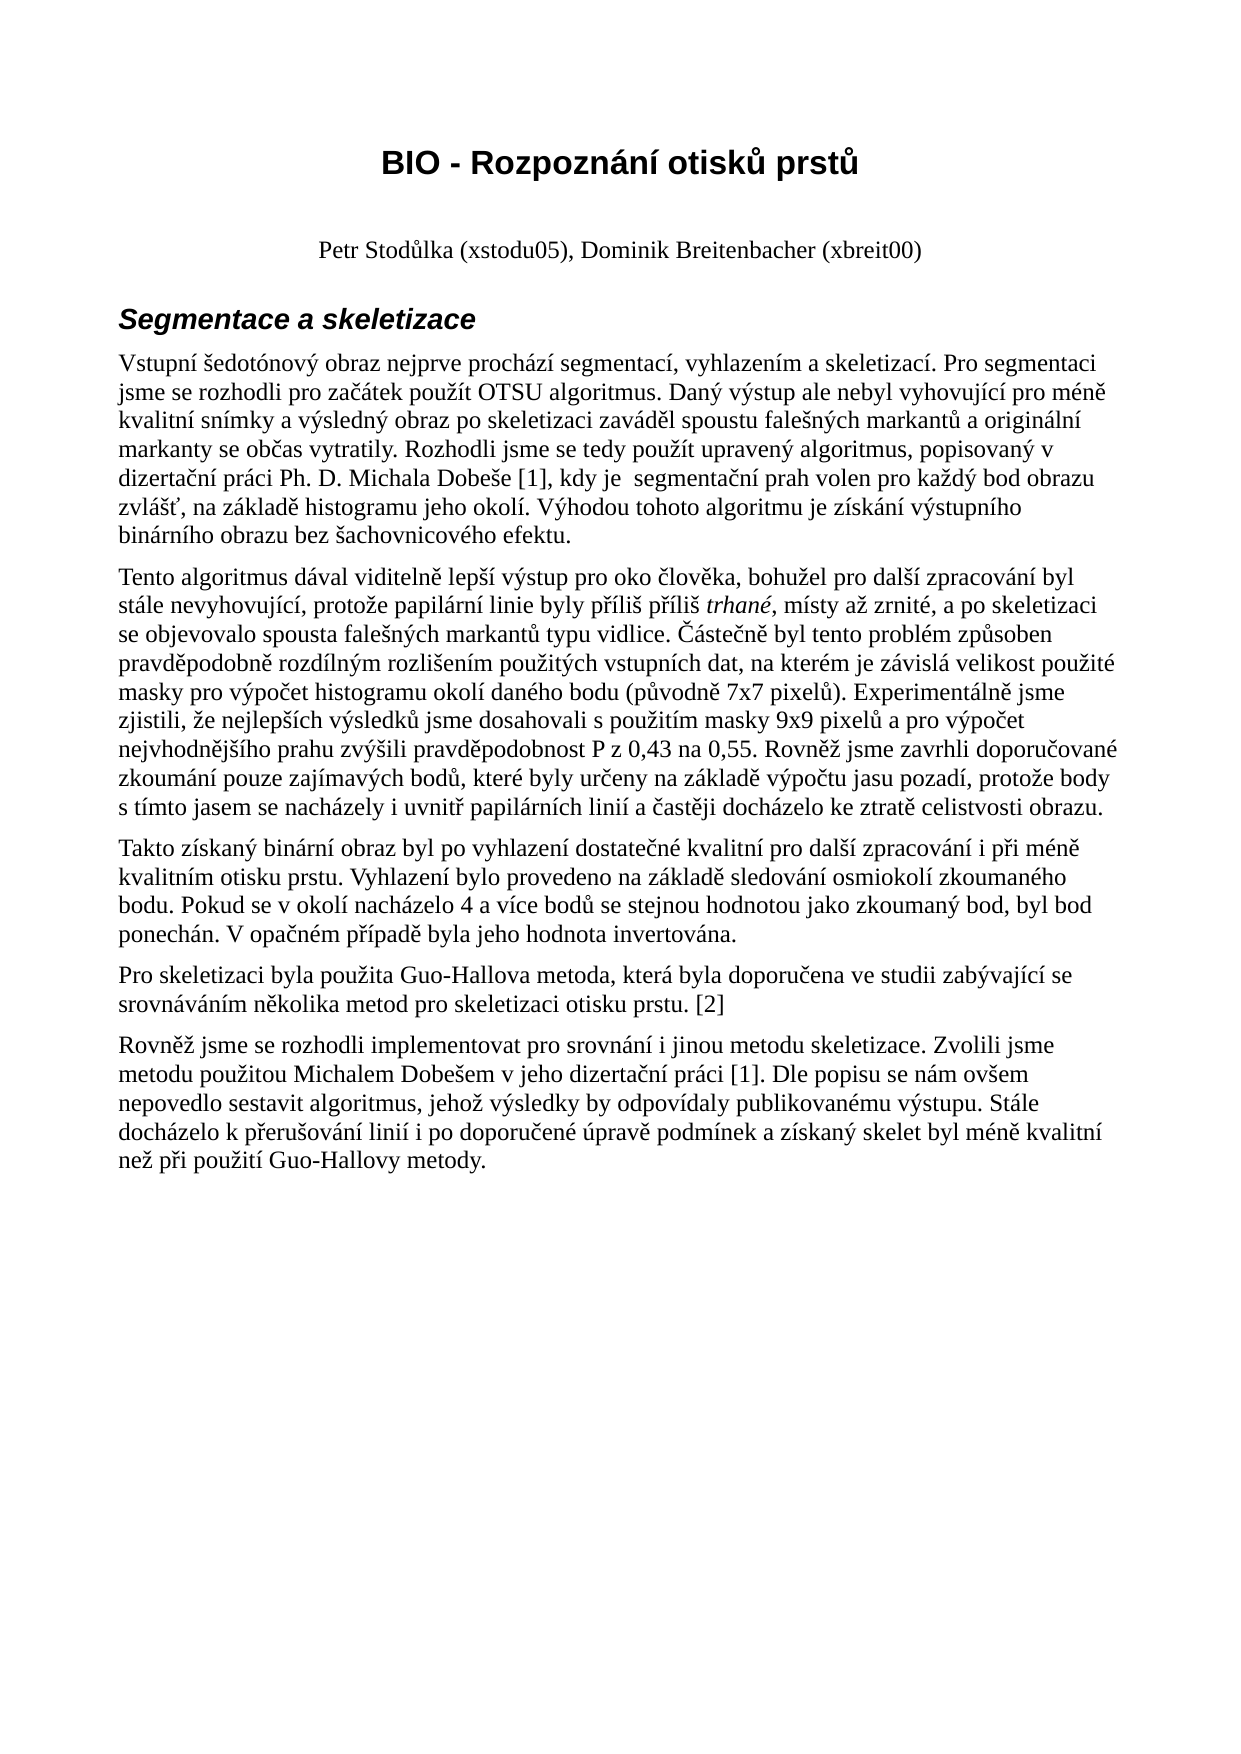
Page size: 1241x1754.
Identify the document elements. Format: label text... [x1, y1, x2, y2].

subtitle BIO - Rozpoznání otisků prstů [118, 143, 1122, 182]
text Vstupní šedotónový obraz nejprve prochází segmentací, vyhlazením a skeletizací. Pro segmentaci jsme se rozhodli pro začátek použít OTSU algoritmus. Daný výstup ale nebyl vyhovující pro méně kvalitní snímky a výsledný obraz po skeletizaci zaváděl spoustu falešných markantů a originální markanty se občas vytratily. Rozhodli jsme se tedy použít upravený algoritmus, popisovaný v dizertační práci Ph. D. Michala Dobeše [1], kdy je segmentační prah volen pro každý bod obrazu zvlášť, na základě histogramu jeho okolí. Výhodou tohoto algoritmu je získání výstupního binárního obrazu bez šachovnicového efektu. [118, 348, 1122, 549]
text Petr Stodůlka (xstodu05), Dominik Breitenbacher (xbreit00) [118, 236, 1122, 264]
text Pro skeletizaci byla použita Guo-Hallova metoda, která byla doporučena ve studii zabývající se srovnáváním několika metod pro skeletizaci otisku prstu. [2] [118, 960, 1122, 1018]
subtitle Segmentace a skeletizace [118, 302, 1122, 335]
text Rovněž jsme se rozhodli implementovat pro srovnání i jinou metodu skeletizace. Zvolili jsme metodu použitou Michalem Dobešem v jeho dizertační práci [1]. Dle popisu se nám ovšem nepovedlo sestavit algoritmus, jehož výsledky by odpovídaly publikovanému výstupu. Stále docházelo k přerušování linií i po doporučené úpravě podmínek a získaný skelet byl méně kvalitní než při použití Guo-Hallovy metody. [118, 1030, 1122, 1174]
text Takto získaný binární obraz byl po vyhlazení dostatečné kvalitní pro další zpracování i při méně kvalitním otisku prstu. Vyhlazení bylo provedeno na základě sledování osmiokolí zkoumaného bodu. Pokud se v okolí nacházelo 4 a více bodů se stejnou hodnotou jako zkoumaný bod, byl bod ponechán. V opačném případě byla jeho hodnota invertována. [118, 833, 1122, 948]
text Tento algoritmus dával viditelně lepší výstup pro oko člověka, bohužel pro další zpracování byl stále nevyhovující, protože papilární linie byly příliš příliš trhané, místy až zrnité, a po skeletizaci se objevovalo spousta falešných markantů typu vidlice. Částečně byl tento problém způsoben pravděpodobně rozdílným rozlišením použitých vstupních dat, na kterém je závislá velikost použité masky pro výpočet histogramu okolí daného bodu (původně 7x7 pixelů). Experimentálně jsme zjistili, že nejlepších výsledků jsme dosahovali s použitím masky 9x9 pixelů a pro výpočet nejvhodnějšího prahu zvýšili pravděpodobnost P z 0,43 na 0,55. Rovněž jsme zavrhli doporučované zkoumání pouze zajímavých bodů, které byly určeny na základě výpočtu jasu pozadí, protože body s tímto jasem se nacházely i uvnitř papilárních linií a častěji docházelo ke ztratě celistvosti obrazu. [118, 562, 1122, 820]
